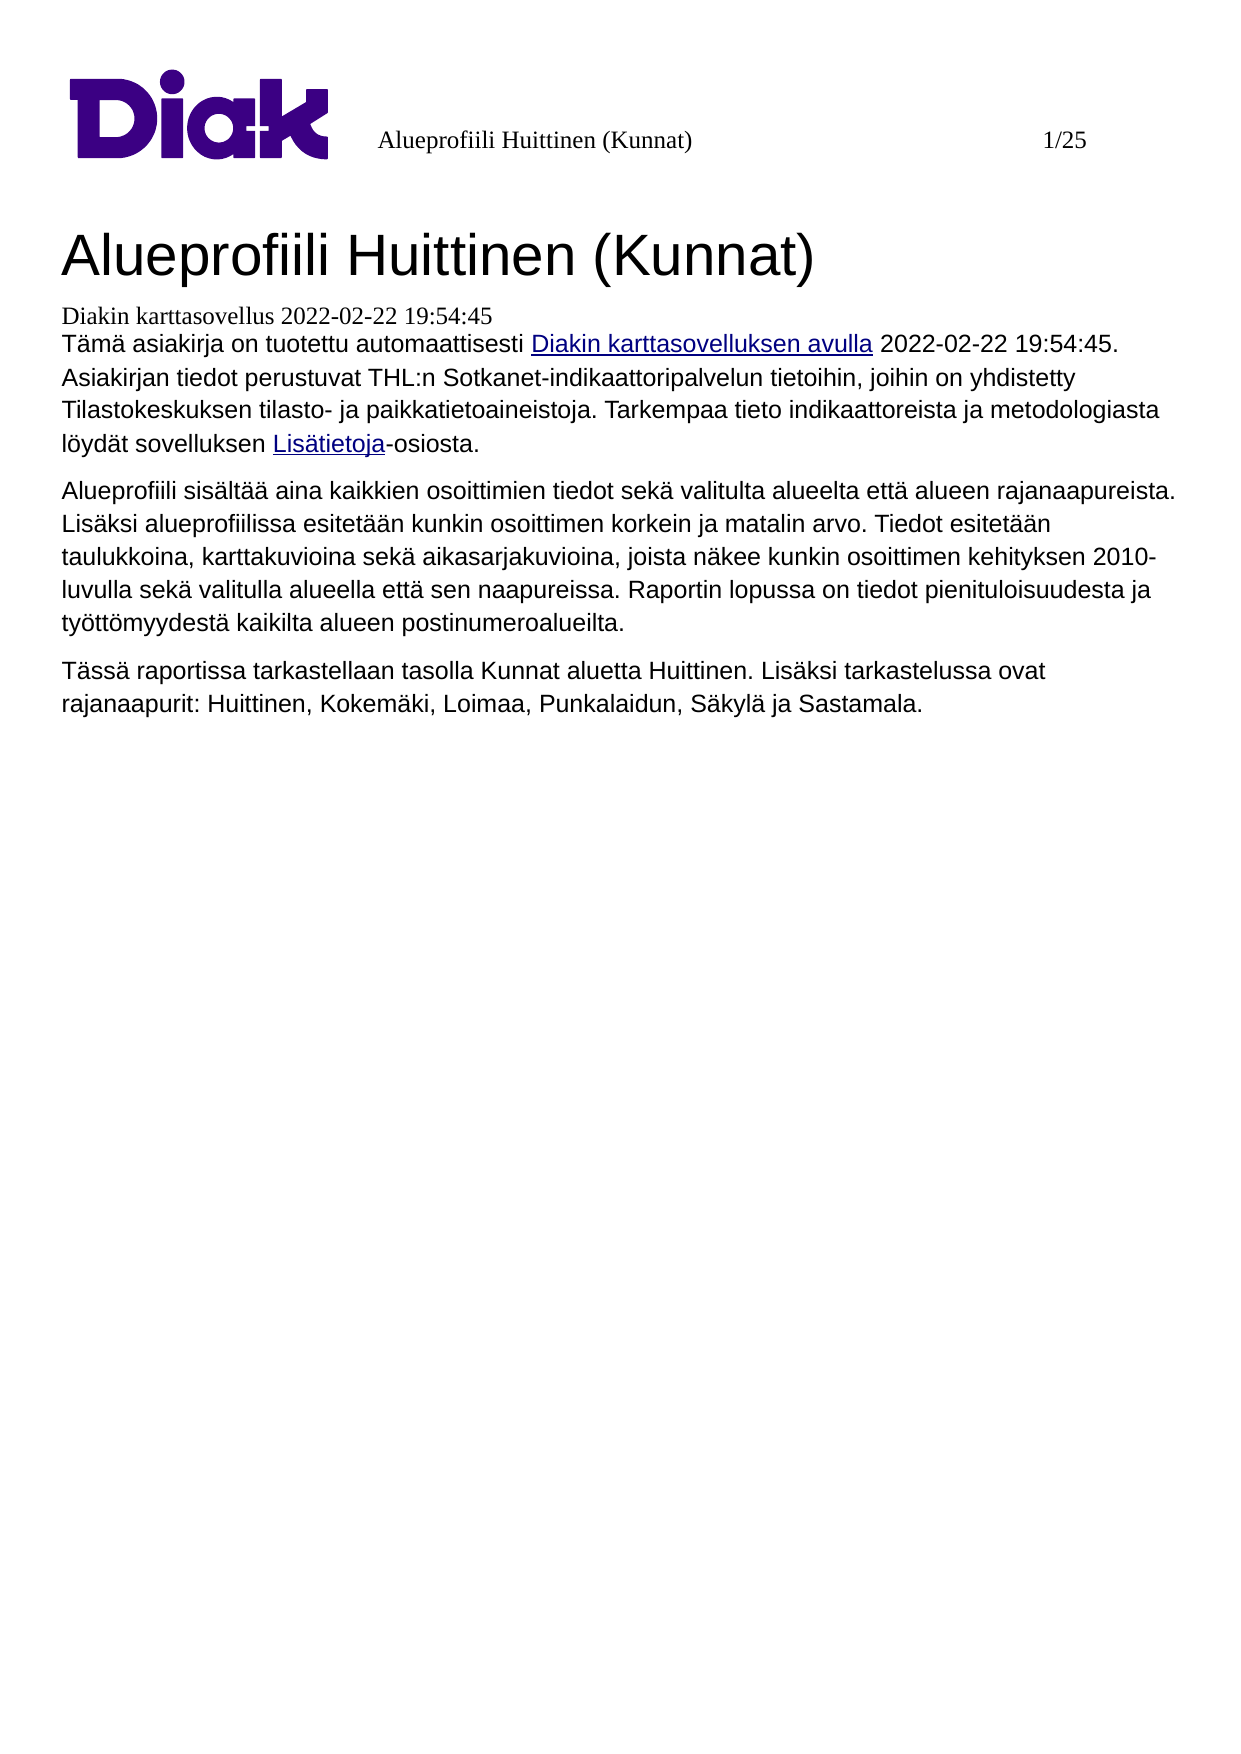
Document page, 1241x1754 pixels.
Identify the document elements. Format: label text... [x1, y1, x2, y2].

text Diakin karttasovellus 2022-02-22 19:54:45 [61, 301, 1179, 329]
text Alueprofiili sisältää aina kaikkien osoittimien tiedot sekä valitulta alueelta että alueen rajanaapureista. Lisäksi alueprofiilissa esitetään kunkin osoittimen korkein ja matalin arvo. Tiedot esitetään taulukkoina, karttakuvioina sekä aikasarjakuvioina, joista näkee kunkin osoittimen kehityksen 2010-luvulla sekä valitulla alueella että sen naapureissa. Raportin lopussa on tiedot pienituloisuudesta ja työttömyydestä kaikilta alueen postinumeroalueilta. [61, 476, 1179, 637]
text Tässä raportissa tarkastellaan tasolla Kunnat aluetta Huittinen. Lisäksi tarkastelussa ovat rajanaapurit: Huittinen, Kokemäki, Loimaa, Punkalaidun, Säkylä ja Sastamala. [61, 656, 1179, 718]
title Alueprofiili Huittinen (Kunnat) [61, 221, 1179, 288]
text Tämä asiakirja on tuotettu automaattisesti Diakin karttasovelluksen avulla 2022-02-22 19:54:45. Asiakirjan tiedot perustuvat THL:n Sotkanet-indikaattoripalvelun tietoihin, joihin on yhdistetty Tilastokeskuksen tilasto- ja paikkatietoaineistoja. Tarkempaa tieto indikaattoreista ja metodologiasta löydät sovelluksen Lisätietoja-osiosta. [61, 329, 1179, 457]
